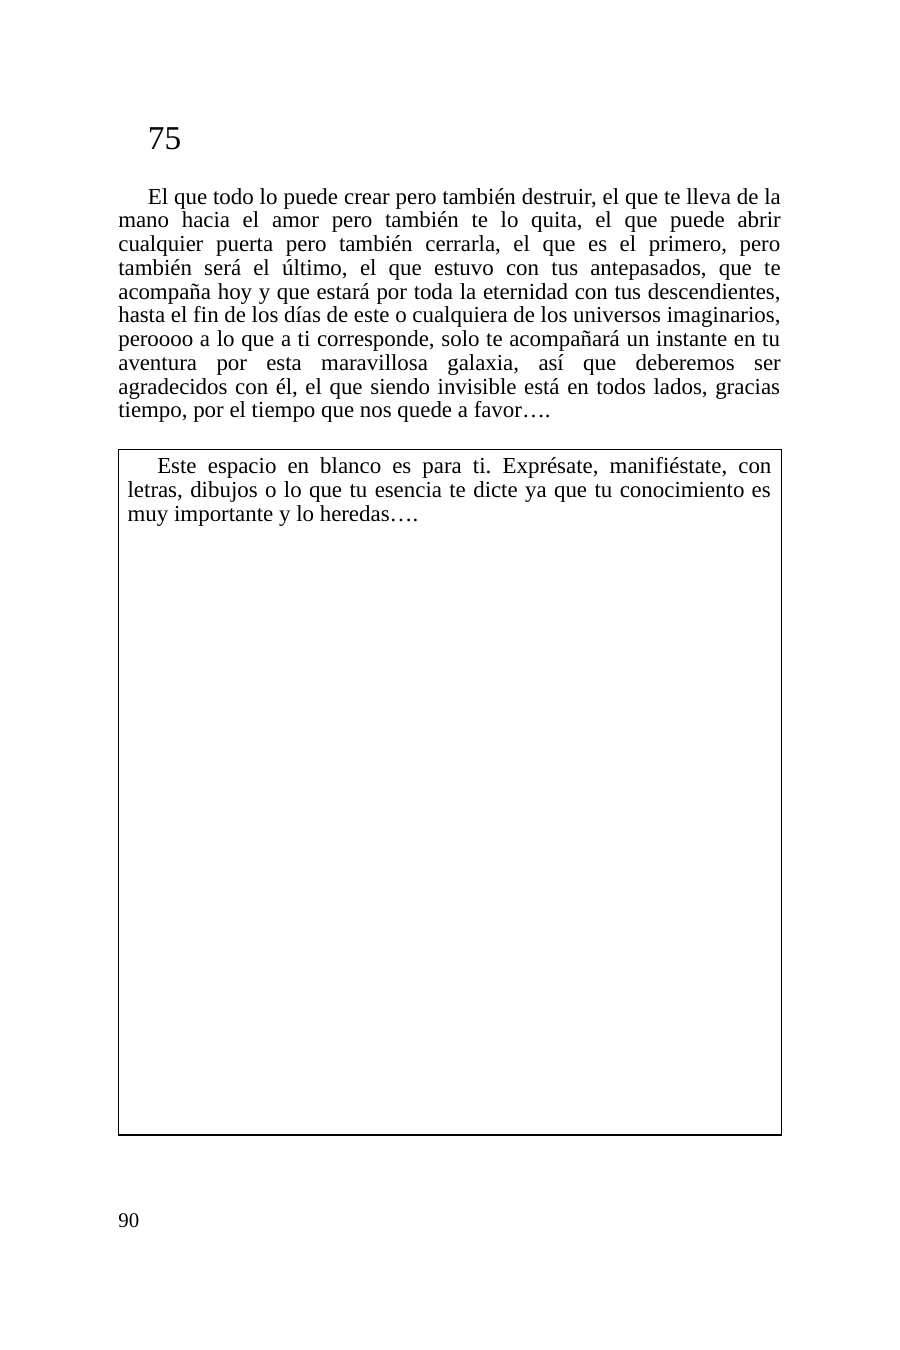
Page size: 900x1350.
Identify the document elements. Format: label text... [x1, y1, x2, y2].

text El que todo lo puede crear pero también destruir, el que te lleva de la mano hacia el amor pero también te lo quita, el que puede abrir cualquier puerta pero también cerrarla, el que es el primero, pero también será el último, el que estuvo con tus antepasados, que te acompaña hoy y que estará por toda la eternidad con tus descendientes, hasta el fin de los días de este o cualquiera de los universos imaginarios, peroooo a lo que a ti corresponde, solo te acompañará un instante en tu aventura por esta maravillosa galaxia, así que deberemos ser agradecidos con él, el que siendo invisible está en todos lados, gracias tiempo, por el tiempo que nos quede a favor…. [118, 183, 782, 423]
text 75 [118, 118, 782, 156]
text Este espacio en blanco es para ti. Exprésate, manifiéstate, con letras, dibujos o lo que tu esencia te dicte ya que tu conocimiento es muy importante y lo heredas…. [119, 450, 781, 526]
